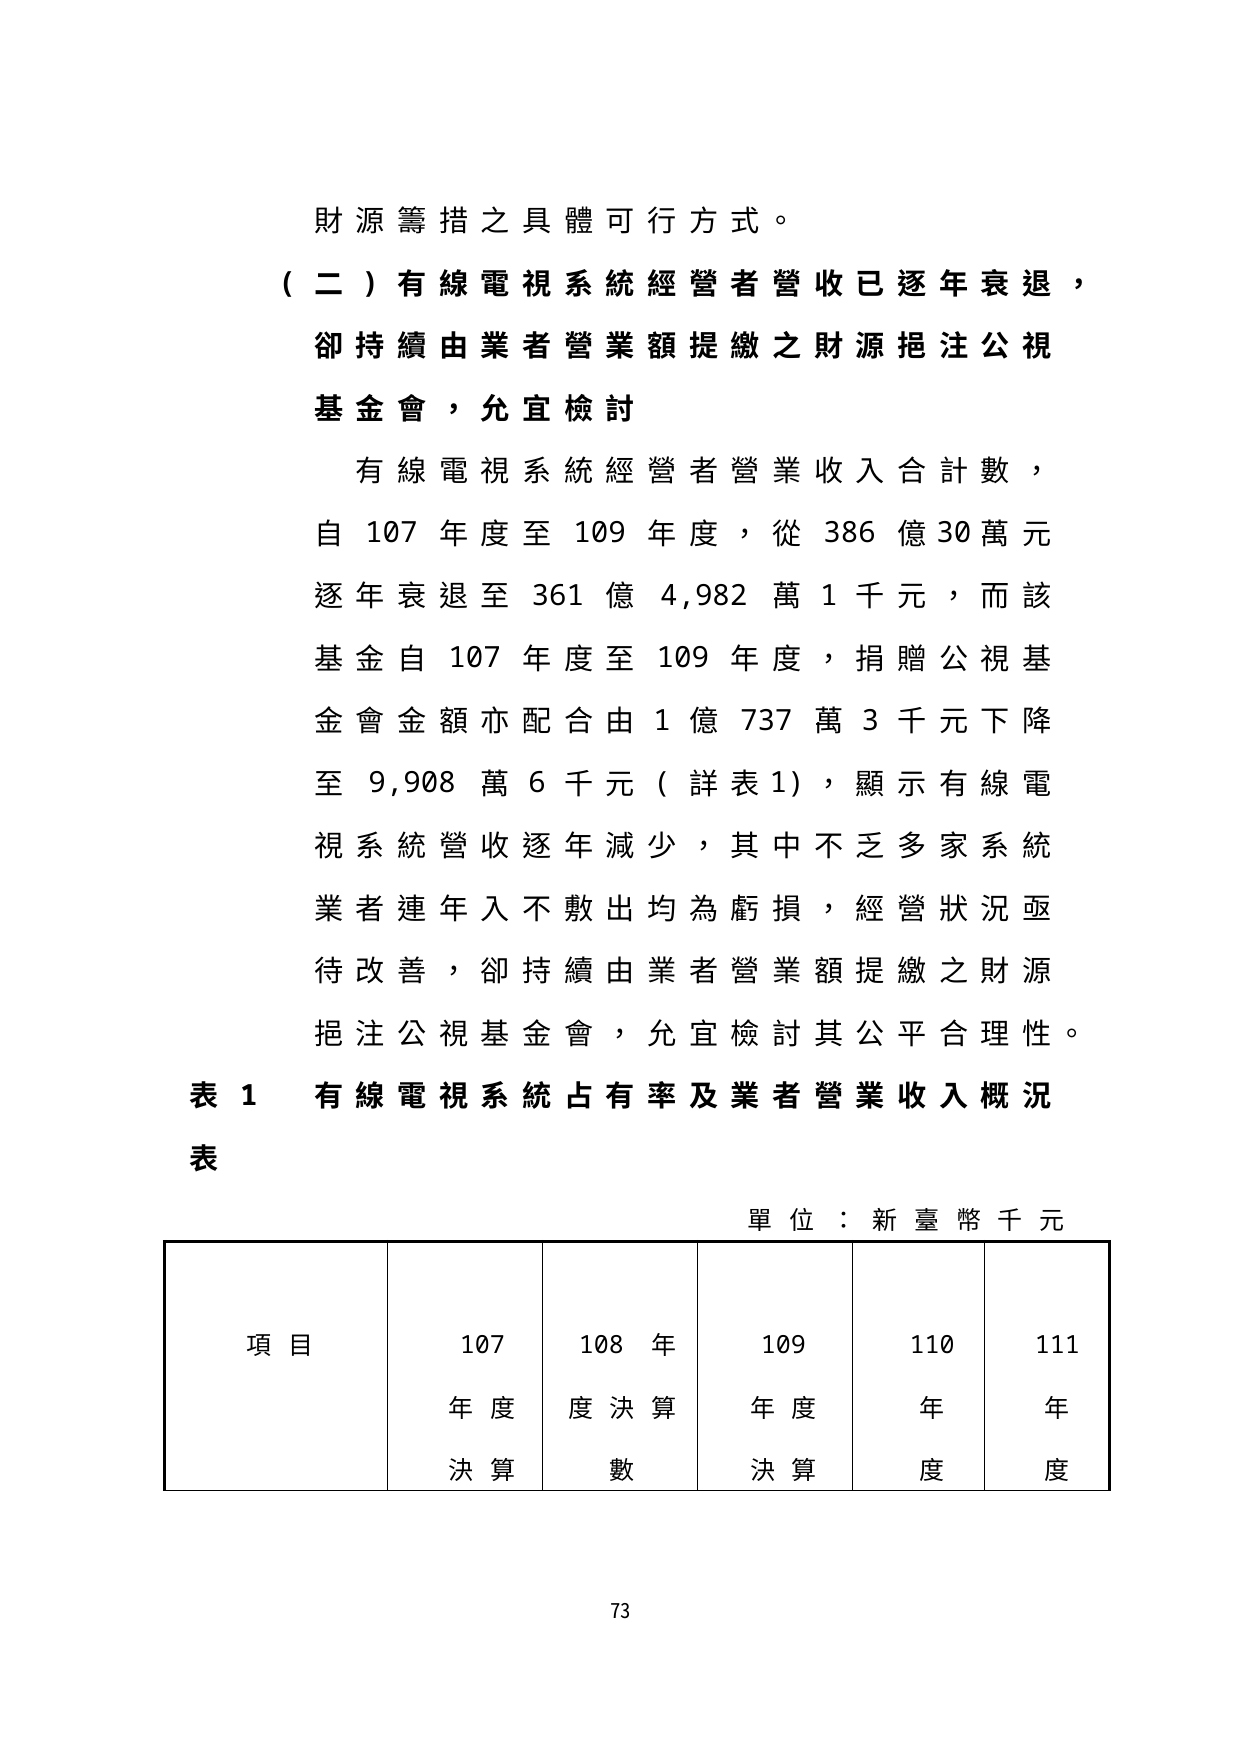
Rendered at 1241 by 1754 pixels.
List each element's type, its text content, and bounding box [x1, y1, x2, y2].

table_header 109年度決算 [698, 1243, 852, 1490]
text 財源籌措之具體可行方式。 [271, 177, 1058, 240]
table_header 項目 [166, 1243, 387, 1490]
text 有線電視系統經營者營業收入合計數，自107年度至109年度，從386億30萬元逐年衰退至361億4,982萬1千元，而該基金自107年度至109年度，捐贈公視基金會金額亦配合由1億737萬3千元下降至9,908萬6千元(詳表1)，顯示有線電視系統營收逐年減少，其中不乏多家系統業者連年入不敷出均為虧損，經營狀況亟待改善，卻持續由業者營業額提繳之財源挹注公視基金會，允宜檢討其公平合理性。 [271, 427, 1058, 1052]
text 表1 有線電視系統占有率及業者營業收入概況表 [153, 1052, 1058, 1177]
text 單位：新臺幣千元 [183, 1177, 1072, 1240]
text (二)有線電視系統經營者營收已逐年衰退，卻持續由業者營業額提繳之財源挹注公視基金會，允宜檢討 [242, 240, 1058, 427]
table_header 111年度 [985, 1243, 1108, 1490]
table_header 108年度決算數 [543, 1243, 697, 1490]
table_header 107年度決算 [388, 1243, 542, 1490]
table_header 110年度 [853, 1243, 984, 1490]
